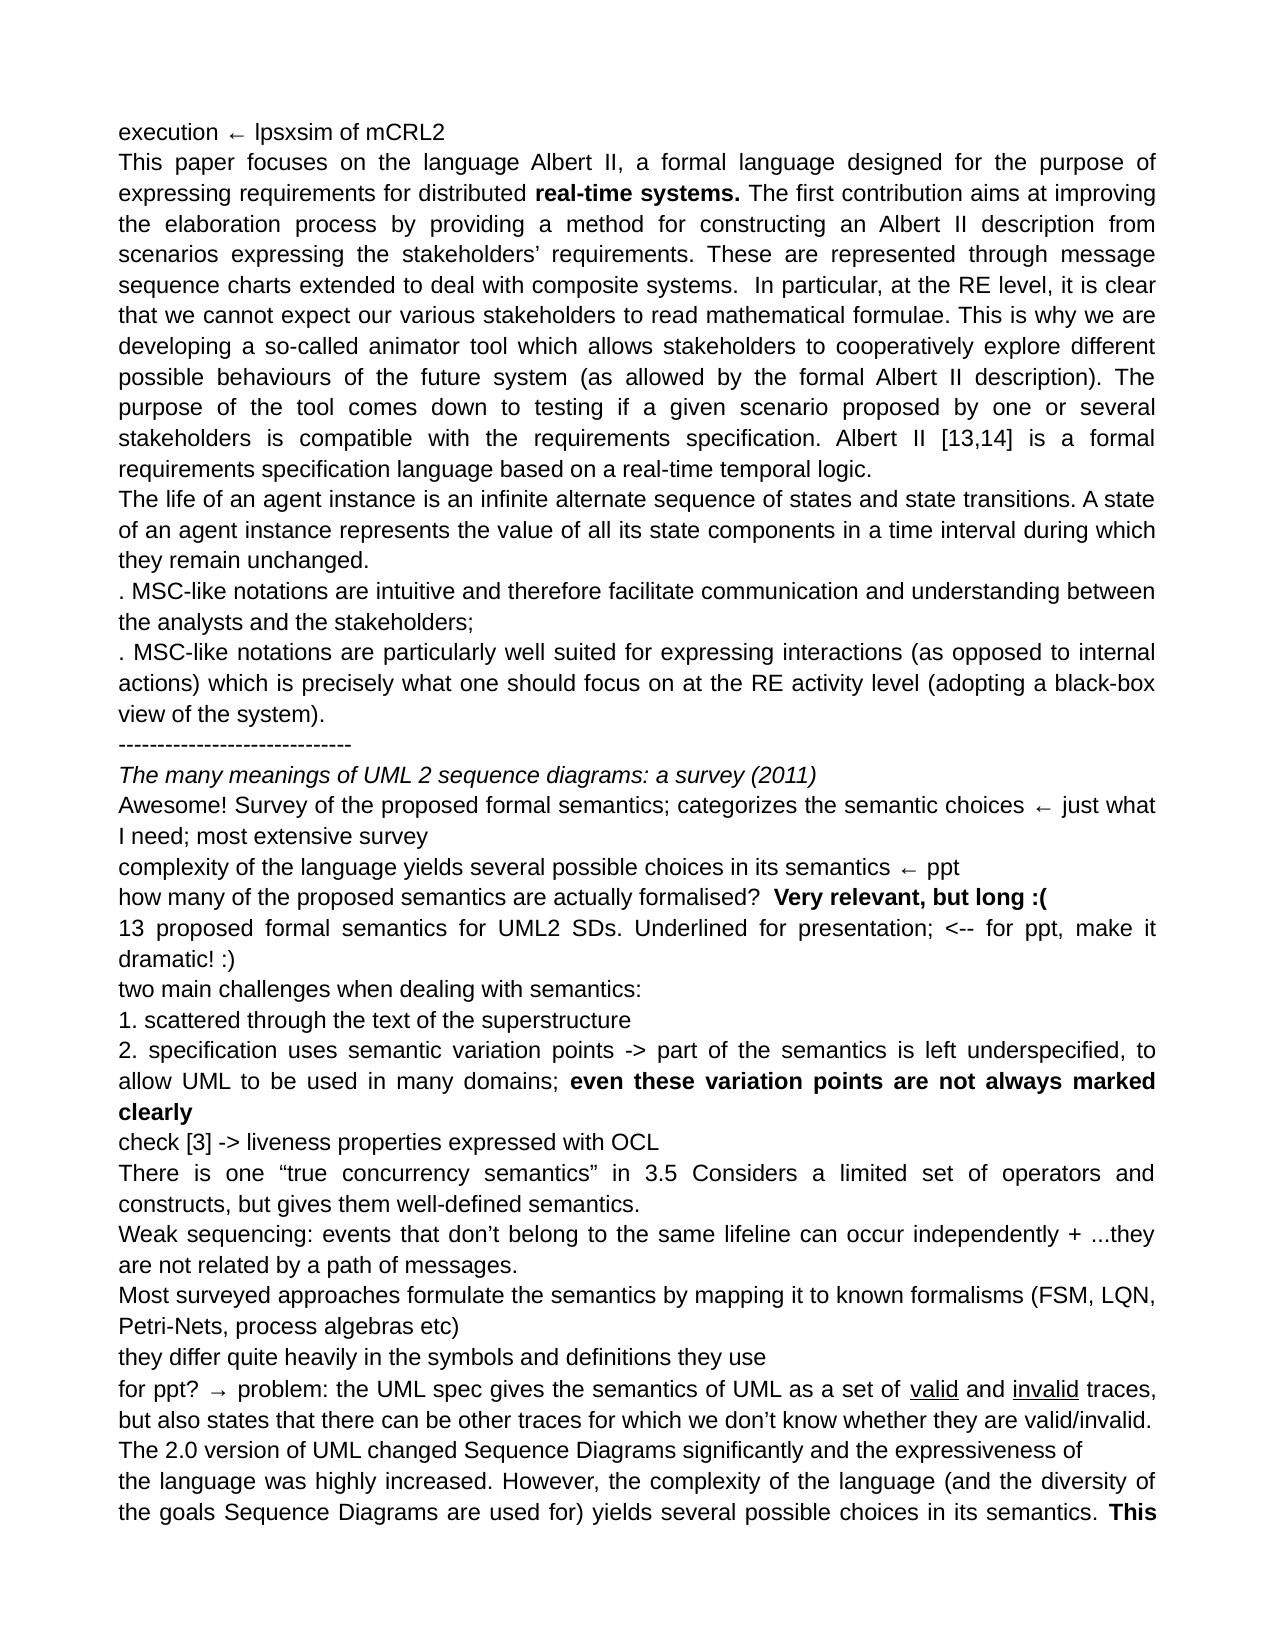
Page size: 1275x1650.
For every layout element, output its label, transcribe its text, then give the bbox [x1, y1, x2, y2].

text There is one “true concurrency semantics” in 3.5 Considers a limited set of operators and constructs, but gives them well-defined semantics. [118, 1159, 1157, 1217]
text . MSC-like notations are intuitive and therefore facilitate communication and understanding between the analysts and the stakeholders; [118, 577, 1157, 635]
text they differ quite heavily in the symbols and definitions they use [118, 1343, 1157, 1370]
text execution ← lpsxsim of mCRL2 [118, 118, 1157, 145]
text This paper focuses on the language Albert II, a formal language designed for the purpose of expressing requirements for distributed real-time systems. The first contribution aims at improving the elaboration process by providing a method for constructing an Albert II description from scenarios expressing the stakeholders’ requirements. These are represented through message sequence charts extended to deal with composite systems. In particular, at the RE level, it is clear that we cannot expect our various stakeholders to read mathematical formulae. This is why we are developing a so-called animator tool which allows stakeholders to cooperatively explore different possible behaviours of the future system (as allowed by the formal Albert II description). The purpose of the tool comes down to testing if a given scenario proposed by one or several stakeholders is compatible with the requirements specification. Albert II [13,14] is a formal requirements specification language based on a real-time temporal logic. [118, 149, 1157, 482]
text ------------------------------ [118, 731, 1157, 757]
text . MSC-like notations are particularly well suited for expressing interactions (as opposed to internal actions) which is precisely what one should focus on at the RE activity level (adopting a black-box view of the system). [118, 639, 1157, 727]
text The many meanings of UML 2 sequence diagrams: a survey (2011) [118, 761, 1157, 788]
text 2. specification uses semantic variation points -> part of the semantics is left underspecified, to allow UML to be used in many domains; even these variation points are not always marked clearly [118, 1037, 1157, 1125]
text The 2.0 version of UML changed Sequence Diagrams significantly and the expressiveness of [118, 1437, 1157, 1464]
text 1. scattered through the text of the superstructure [118, 1006, 1157, 1033]
text Awesome! Survey of the proposed formal semantics; categorizes the semantic choices ← just what I need; most extensive survey [118, 792, 1157, 849]
text for ppt? → problem: the UML spec gives the semantics of UML as a set of valid and invalid traces, but also states that there can be other traces for which we don’t know whether they are valid/invalid. [118, 1374, 1157, 1433]
text the language was highly increased. However, the complexity of the language (and the diversity of the goals Sequence Diagrams are used for) yields several possible choices in its semantics. This [118, 1467, 1157, 1525]
text two main challenges when dealing with semantics: [118, 976, 1157, 1002]
text Weak sequencing: events that don’t belong to the same lifeline can occur independently + ...they are not related by a path of messages. [118, 1221, 1157, 1278]
text Most surveyed approaches formulate the semantics by mapping it to known formalisms (FSM, LQN, Petri-Nets, process algebras etc) [118, 1282, 1157, 1339]
text The life of an agent instance is an infinite alternate sequence of states and state transitions. A state of an agent instance represents the value of all its state components in a time interval during which they remain unchanged. [118, 486, 1157, 574]
text 13 proposed formal semantics for UML2 SDs. Underlined for presentation; <-- for ppt, make it dramatic! :) [118, 914, 1157, 972]
text complexity of the language yields several possible choices in its semantics ← ppt [118, 853, 1157, 880]
text how many of the proposed semantics are actually formalised? Very relevant, but long :( [118, 884, 1157, 911]
text check [3] -> liveness properties expressed with OCL [118, 1129, 1157, 1156]
